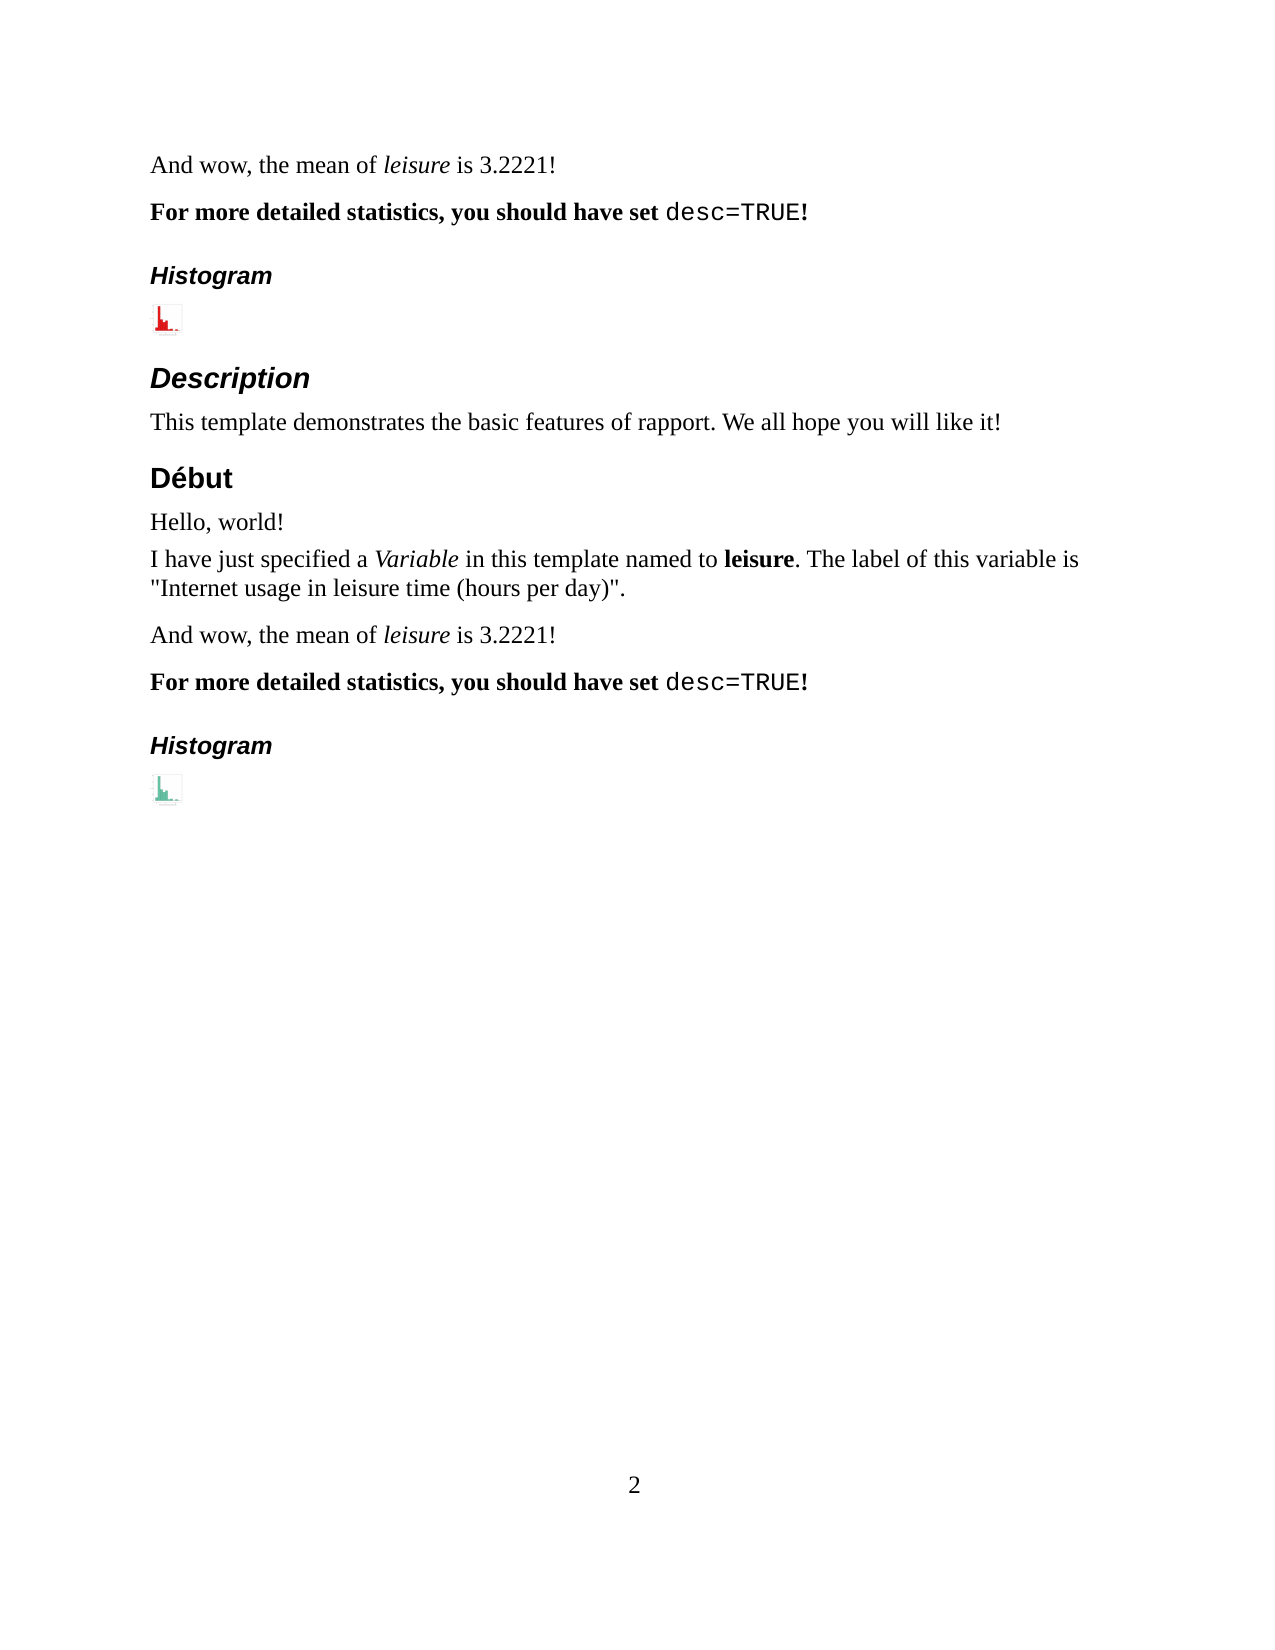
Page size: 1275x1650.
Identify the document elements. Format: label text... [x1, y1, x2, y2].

text And wow, the mean of leisure is 3.2221! [150, 620, 1125, 649]
text And wow, the mean of leisure is 3.2221! [150, 150, 1125, 179]
text I have just specified a Variable in this template named to leisure. The label of this variable is "Internet usage in leisure time (hours per day)". [150, 544, 1125, 602]
subtitle Description [150, 361, 1125, 394]
subtitle Histogram [150, 731, 1125, 760]
text For more detailed statistics, you should have set desc=TRUE! [150, 667, 1125, 697]
text Hello, world! [150, 507, 1125, 536]
subtitle Histogram [150, 261, 1125, 290]
text This template demonstrates the basic features of rapport. We all hope you will like it! [150, 407, 1125, 436]
subtitle Début [150, 461, 1125, 494]
picture [150, 302, 184, 336]
picture [150, 772, 184, 806]
text For more detailed statistics, you should have set desc=TRUE! [150, 197, 1125, 227]
